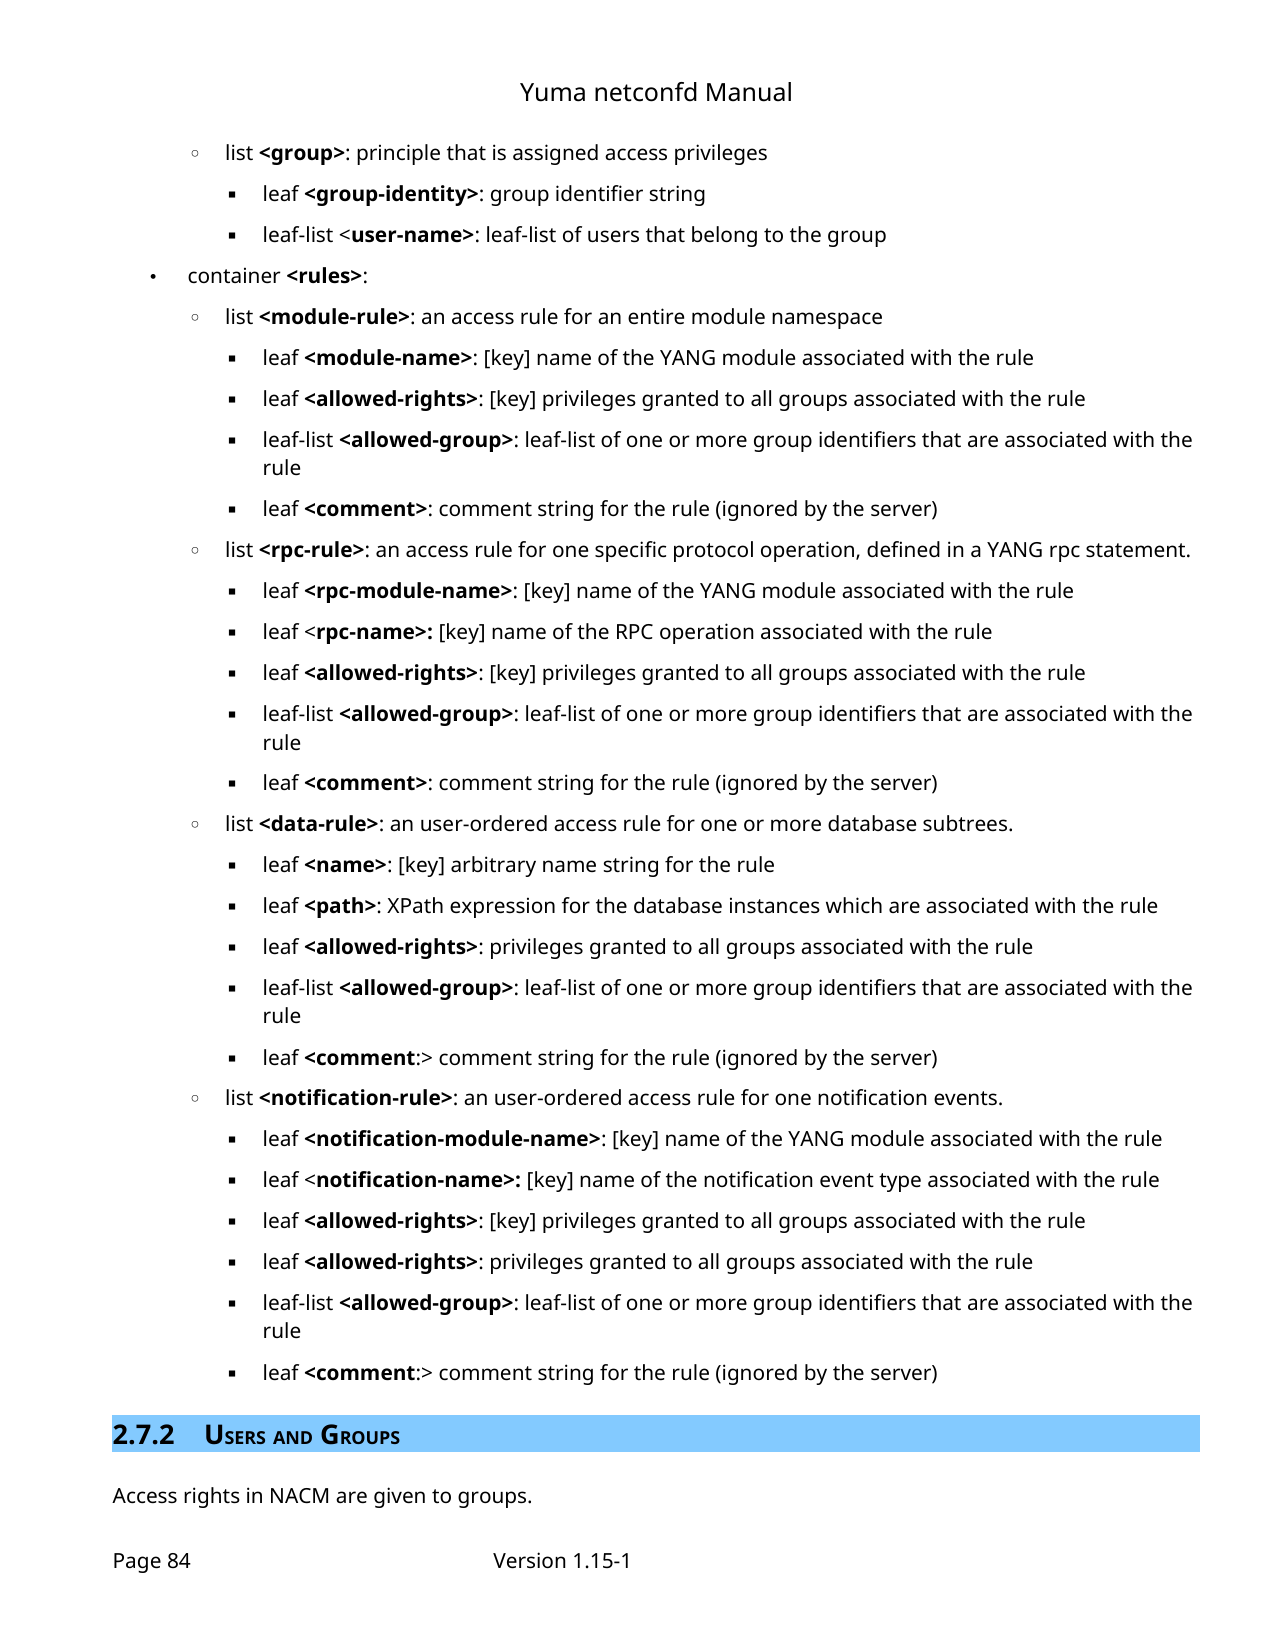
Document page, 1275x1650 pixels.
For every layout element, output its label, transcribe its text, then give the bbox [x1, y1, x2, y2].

list leaf <notification-module-name>: [key] name of the YANG module associated with the rule [225, 1124, 1200, 1153]
list list <data-rule>: an user-ordered access rule for one or more database subtrees. [187, 809, 1200, 838]
list leaf <allowed-rights>: [key] privileges granted to all groups associated with the rule [225, 384, 1200, 413]
list list <module-rule>: an access rule for an entire module namespace [187, 302, 1200, 331]
list list <rpc-rule>: an access rule for one specific protocol operation, defined in a YANG rpc statement. [187, 535, 1200, 564]
list leaf <group-identity>: group identifier string [225, 179, 1200, 208]
list leaf <comment>: comment string for the rule (ignored by the server) [225, 494, 1200, 523]
list leaf <allowed-rights>: privileges granted to all groups associated with the rule [225, 1247, 1200, 1276]
list leaf <allowed-rights>: privileges granted to all groups associated with the rule [225, 932, 1200, 961]
list leaf-list <allowed-group>: leaf-list of one or more group identifiers that are associated with the rule [225, 425, 1200, 482]
list list <notification-rule>: an user-ordered access rule for one notification events. [187, 1083, 1200, 1112]
list leaf <comment>: comment string for the rule (ignored by the server) [225, 768, 1200, 797]
list leaf <name>: [key] arbitrary name string for the rule [225, 850, 1200, 879]
list list <group>: principle that is assigned access privileges [187, 138, 1200, 167]
subtitle Users and Groups [112, 1415, 1200, 1452]
list leaf-list <allowed-group>: leaf-list of one or more group identifiers that are associated with the rule [225, 973, 1200, 1030]
list leaf <rpc-module-name>: [key] name of the YANG module associated with the rule [225, 576, 1200, 605]
text Access rights in NACM are given to groups. [112, 1481, 1200, 1510]
list leaf <notification-name>: [key] name of the notification event type associated with the rule [225, 1165, 1200, 1194]
list leaf <allowed-rights>: [key] privileges granted to all groups associated with the rule [225, 658, 1200, 687]
list container <rules>: [150, 261, 1200, 290]
list leaf <path>: XPath expression for the database instances which are associated with the rule [225, 891, 1200, 920]
list leaf <allowed-rights>: [key] privileges granted to all groups associated with the rule [225, 1206, 1200, 1235]
list leaf <module-name>: [key] name of the YANG module associated with the rule [225, 343, 1200, 372]
list leaf <rpc-name>: [key] name of the RPC operation associated with the rule [225, 617, 1200, 646]
list leaf <comment:> comment string for the rule (ignored by the server) [225, 1358, 1200, 1386]
list leaf-list <allowed-group>: leaf-list of one or more group identifiers that are associated with the rule [225, 1288, 1200, 1345]
list leaf-list <allowed-group>: leaf-list of one or more group identifiers that are associated with the rule [225, 699, 1200, 756]
list leaf-list <user-name>: leaf-list of users that belong to the group [225, 220, 1200, 249]
list leaf <comment:> comment string for the rule (ignored by the server) [225, 1043, 1200, 1071]
